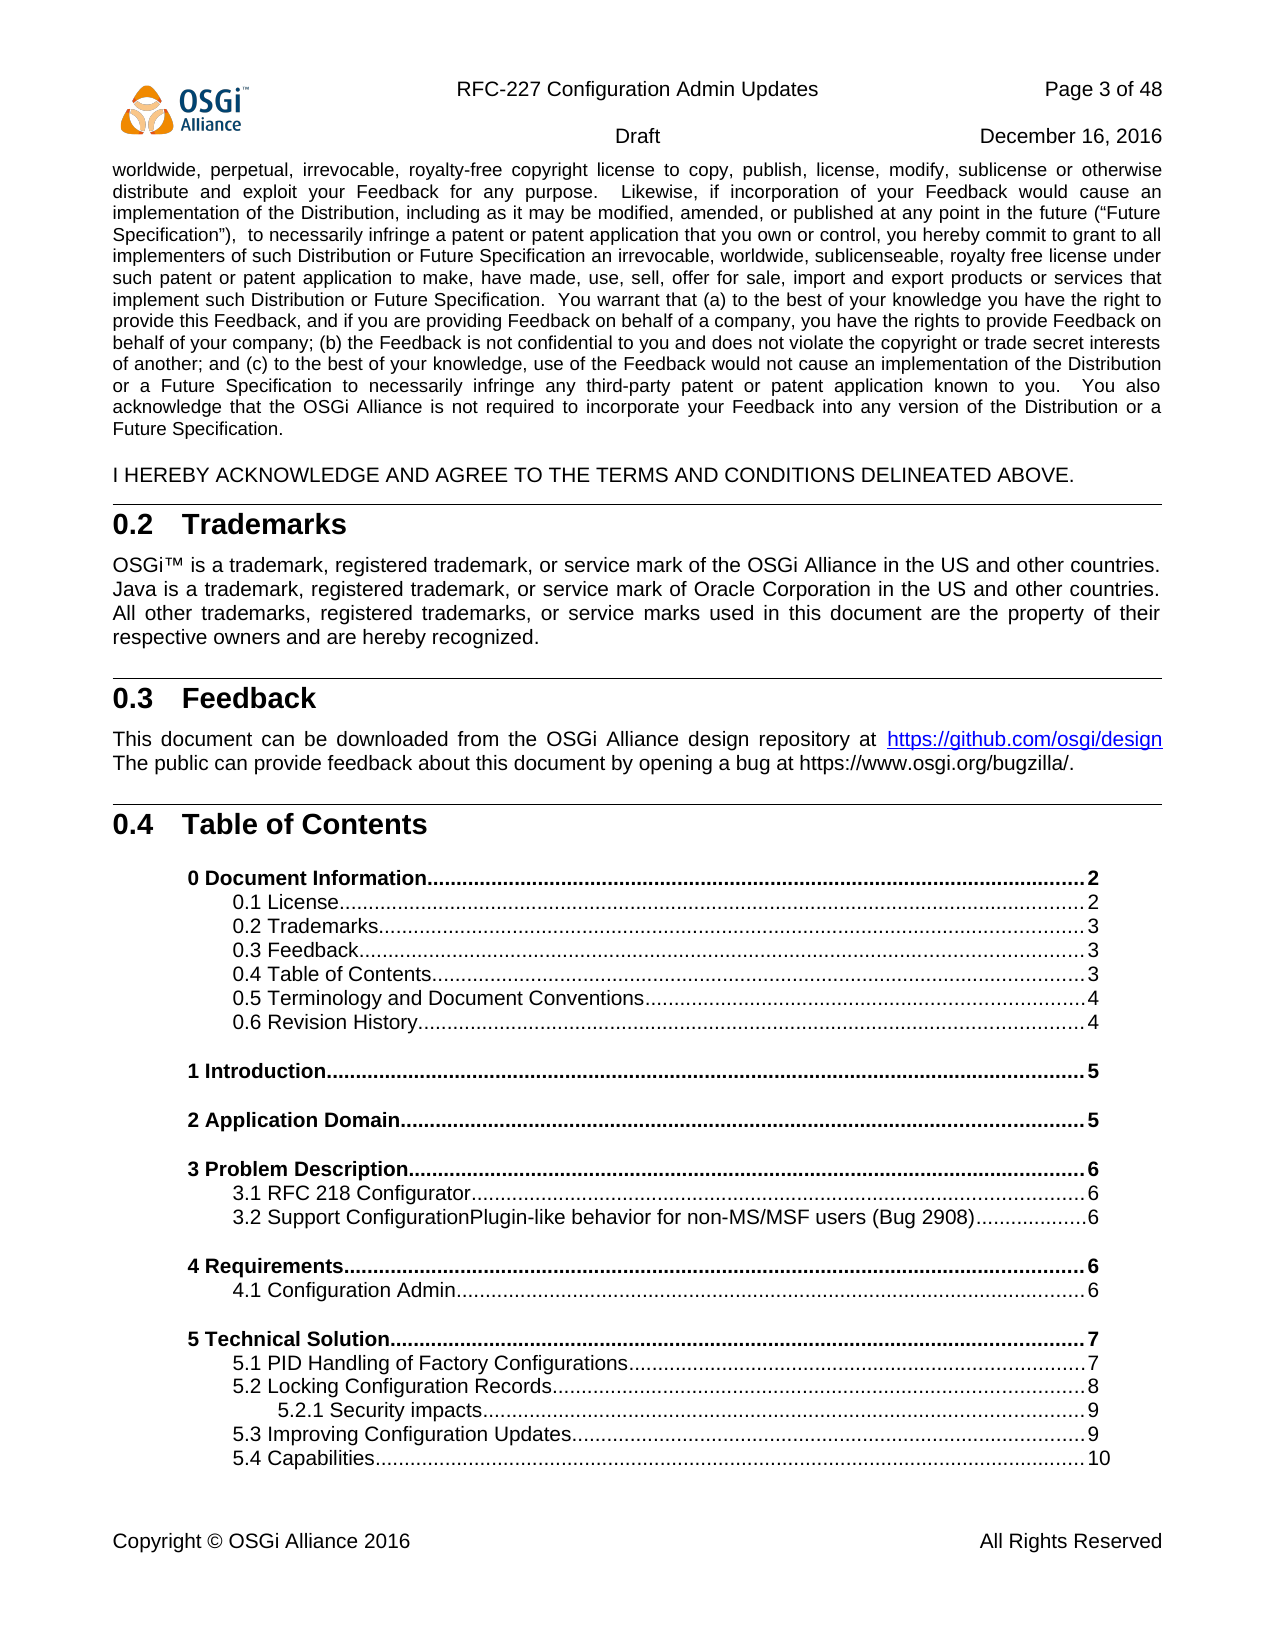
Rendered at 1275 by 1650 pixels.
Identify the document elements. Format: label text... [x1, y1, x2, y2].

text This document can be downloaded from the OSGi Alliance design repository at https://github.com/osgi/design The public can provide feedback about this document by opening a bug at https://www.osgi.org/bugzilla/. [112, 727, 1162, 775]
text 3.2 Support ConfigurationPlugin-like behavior for non-MS/MSF users (Bug 2908) 6 [232, 1204, 1162, 1228]
text 5.1 PID Handling of Factory Configurations 7 [232, 1350, 1162, 1374]
text 5.2 Locking Configuration Records 8 [232, 1374, 1162, 1398]
picture [113, 78, 257, 142]
subtitle Table of Contents [112, 805, 1162, 841]
text 0.1 License 2 [232, 890, 1162, 914]
text I HEREBY ACKNOWLEDGE AND AGREE TO THE TERMS AND CONDITIONS DELINEATED ABOVE. [112, 463, 1162, 487]
text OSGi™ is a trademark, registered trademark, or service mark of the OSGi Alliance in the US and other countries. Java is a trademark, registered trademark, or service mark of Oracle Corporation in the US and other countries. All other trademarks, registered trademarks, or service marks used in this document are the property of their respective owners and are hereby recognized. [112, 553, 1162, 649]
text 0.5 Terminology and Document Conventions 4 [232, 986, 1162, 1010]
text 5.4 Capabilities 10 [232, 1446, 1162, 1470]
text 3 Problem Description 6 [187, 1157, 1162, 1181]
text 5.2.1 Security impacts 9 [277, 1398, 1162, 1422]
subtitle Trademarks [112, 505, 1162, 541]
text 4.1 Configuration Admin 6 [232, 1277, 1162, 1301]
text 0 Document Information 2 [187, 866, 1162, 890]
text 5.3 Improving Configuration Updates 9 [232, 1422, 1162, 1446]
text 3.1 RFC 218 Configurator 6 [232, 1181, 1162, 1204]
text worldwide, perpetual, irrevocable, royalty-free copyright license to copy, publish, license, modify, sublicense or otherwise distribute and exploit your Feedback for any purpose. Likewise, if incorporation of your Feedback would cause an implementation of the Distribution, including as it may be modified, amended, or published at any point in the future (“Future Specification”), to necessarily infringe a patent or patent application that you own or control, you hereby commit to grant to all implementers of such Distribution or Future Specification an irrevocable, worldwide, sublicenseable, royalty free license under such patent or patent application to make, have made, use, sell, offer for sale, import and export products or services that implement such Distribution or Future Specification. You warrant that (a) to the best of your knowledge you have the right to provide this Feedback, and if you are providing Feedback on behalf of a company, you have the rights to provide Feedback on behalf of your company; (b) the Feedback is not confidential to you and does not violate the copyright or trade secret interests of another; and (c) to the best of your knowledge, use of the Feedback would not cause an implementation of the Distribution or a Future Specification to necessarily infringe any third-party patent or patent application known to you. You also acknowledge that the OSGi Alliance is not required to incorporate your Feedback into any version of the Distribution or a Future Specification. [112, 159, 1162, 439]
text 1 Introduction 5 [187, 1059, 1162, 1083]
text 0.2 Trademarks 3 [232, 914, 1162, 938]
text 0.3 Feedback 3 [232, 938, 1162, 962]
text 0.6 Revision History 4 [232, 1010, 1162, 1034]
text 5 Technical Solution 7 [187, 1326, 1162, 1350]
text 2 Application Domain 5 [187, 1108, 1162, 1132]
subtitle Feedback [112, 679, 1162, 715]
text 0.4 Table of Contents 3 [232, 962, 1162, 986]
text 4 Requirements 6 [187, 1253, 1162, 1277]
